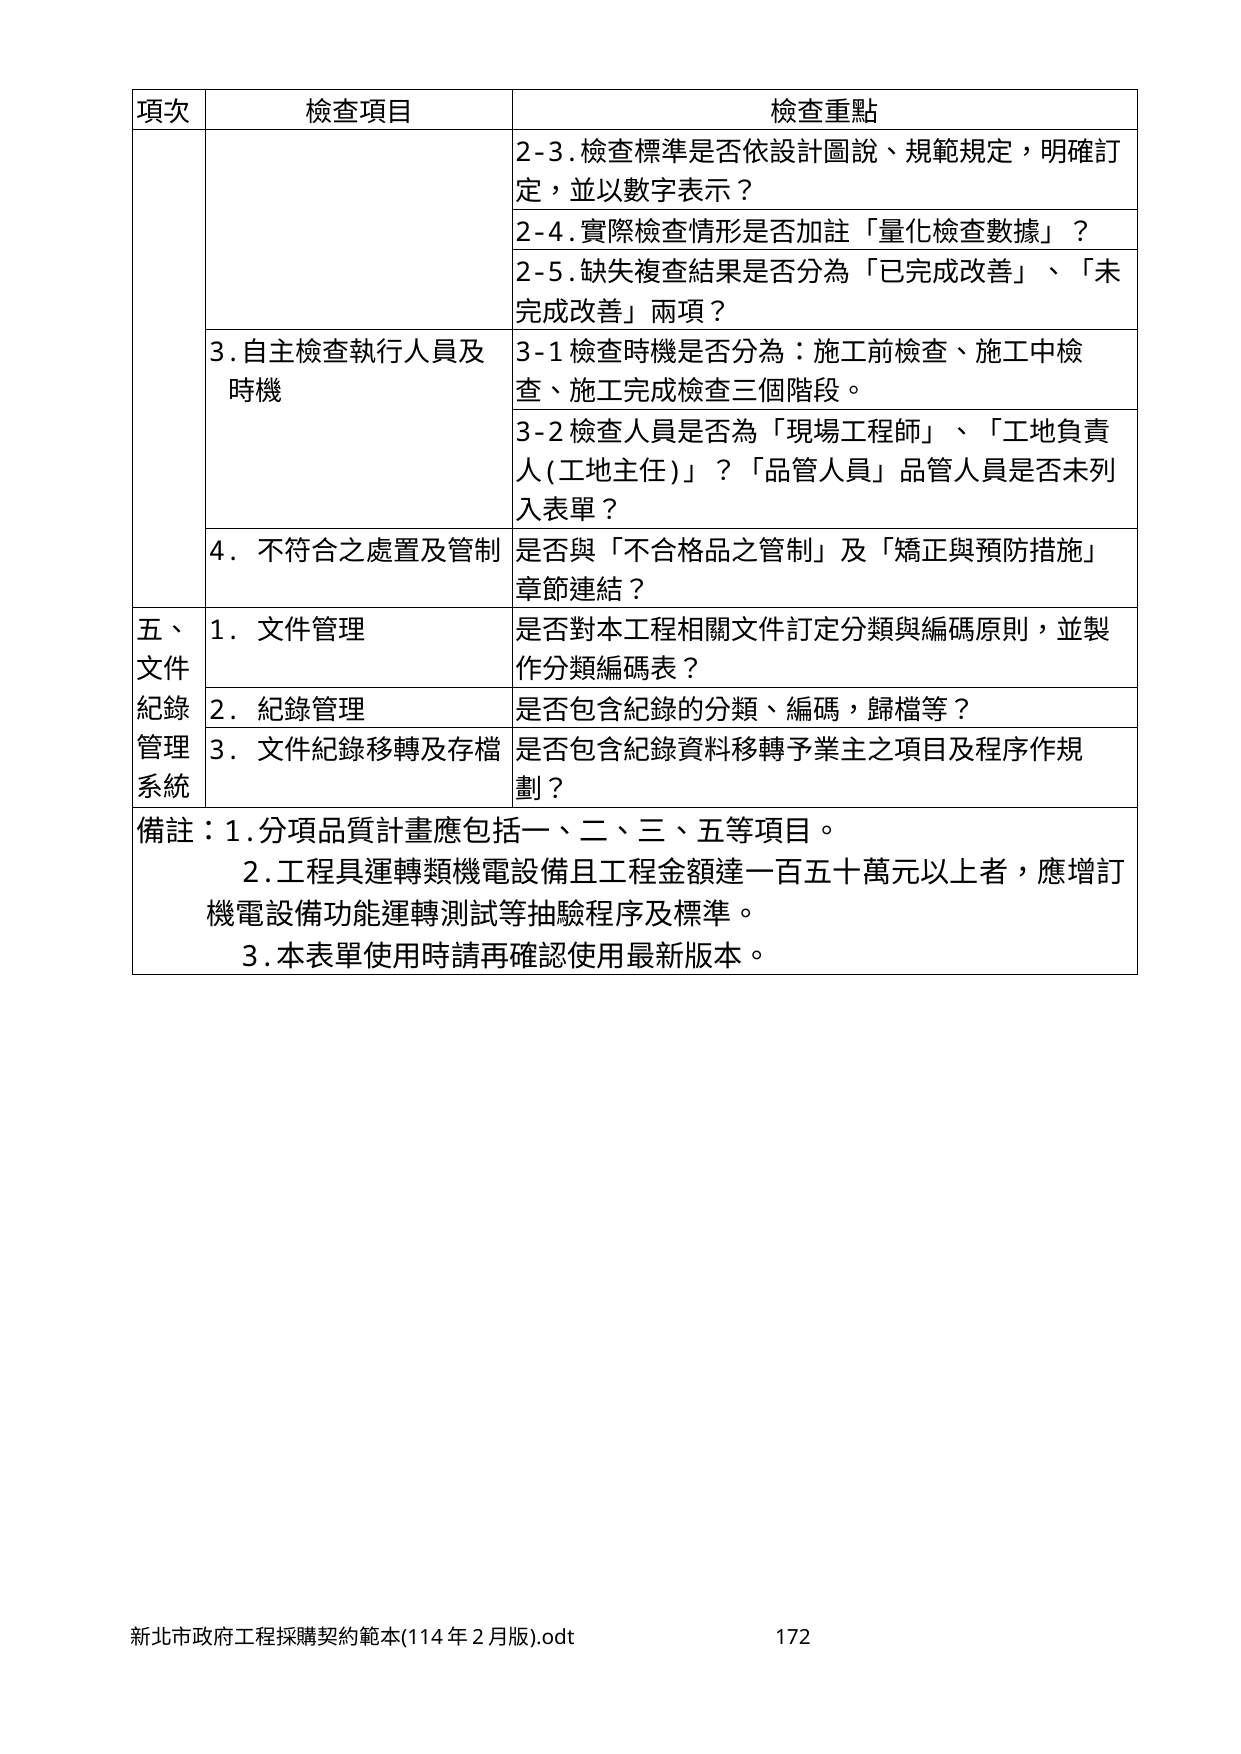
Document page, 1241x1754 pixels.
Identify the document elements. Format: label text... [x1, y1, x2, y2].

table_cell [133, 130, 205, 607]
table_cell 4. 不符合之處置及管制 [206, 529, 512, 607]
table_cell 是否與「不合格品之管制」及「矯正與預防措施」章節連結？ [513, 529, 1137, 607]
table_cell 2-3.檢查標準是否依設計圖說、規範規定，明確訂定，並以數字表示？ [513, 130, 1137, 209]
table_cell 3.自主檢查執行人員及時機 [206, 330, 512, 527]
table_cell 五、文件紀錄管理系統 [133, 608, 205, 807]
table_cell 備註：1.分項品質計畫應包括一、二、三、五等項目。 2.工程具運轉類機電設備且工程金額達一百五十萬元以上者，應增訂機電設備功能運轉測試等抽驗程序及標準。 3.本表單使用時請再確認使用最新版本。 [133, 808, 1137, 974]
table_header 檢查項目 [206, 90, 512, 129]
table_cell 2-5.缺失複查結果是否分為「已完成改善」、「未完成改善」兩項？ [513, 250, 1137, 329]
table_cell 1. 文件管理 [206, 608, 512, 687]
table_cell 是否包含紀錄資料移轉予業主之項目及程序作規劃？ [513, 728, 1137, 807]
table_cell 2. 紀錄管理 [206, 688, 512, 727]
table_cell 3. 文件紀錄移轉及存檔 [206, 728, 512, 807]
table_header 檢查重點 [513, 90, 1137, 129]
table_cell [206, 130, 512, 329]
table_cell 2-4.實際檢查情形是否加註「量化檢查數據」？ [513, 210, 1137, 249]
table_cell 是否包含紀錄的分類、編碼，歸檔等？ [513, 688, 1137, 727]
table_cell 3-1檢查時機是否分為：施工前檢查、施工中檢查、施工完成檢查三個階段。 [513, 330, 1137, 408]
table_header 項次 [133, 90, 205, 129]
table_cell 3-2檢查人員是否為「現場工程師」、「工地負責人(工地主任)」？「品管人員」品管人員是否未列入表單？ [513, 410, 1137, 527]
table_cell 是否對本工程相關文件訂定分類與編碼原則，並製作分類編碼表？ [513, 608, 1137, 687]
